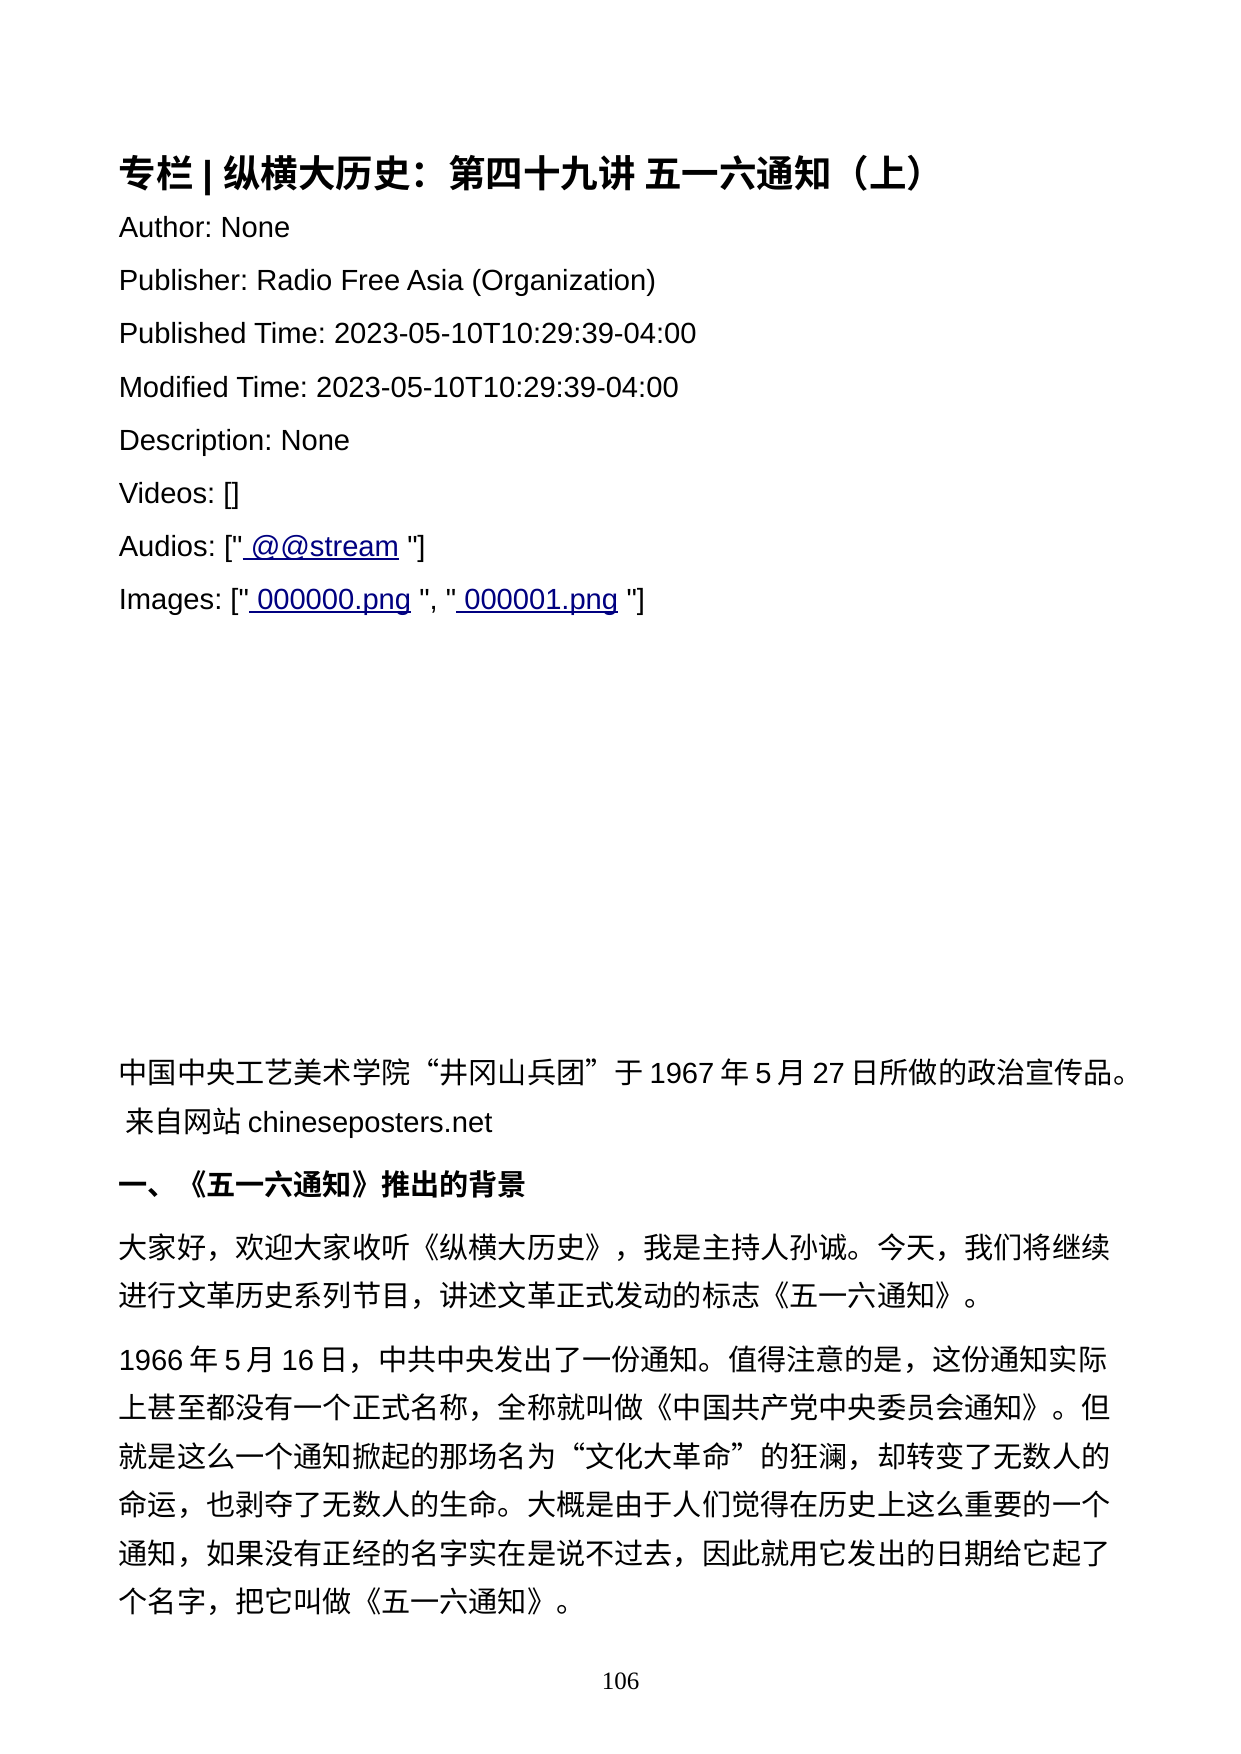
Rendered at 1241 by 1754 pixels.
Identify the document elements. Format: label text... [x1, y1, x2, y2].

text Published Time: 2023-05-10T10:29:39-04:00 [118, 317, 1122, 350]
text Description: None [118, 423, 1122, 456]
text Publisher: Radio Free Asia (Organization) [118, 263, 1122, 297]
text 1966年5月16日，中共中央发出了一份通知。值得注意的是，这份通知实际上甚至都没有一个正式名称，全称就叫做《中国共产党中央委员会通知》。但就是这么一个通知掀起的那场名为“文化大革命”的狂澜，却转变了无数人的命运，也剥夺了无数人的生命。大概是由于人们觉得在历史上这么重要的一个通知，如果没有正经的名字实在是说不过去，因此就用它发出的日期给它起了个名字，把它叫做《五一六通知》。 [118, 1336, 1122, 1621]
text Author: None [118, 210, 1122, 244]
text Images: [" 000000.png ", " 000001.png "] [118, 582, 1122, 616]
text 中国中央工艺美术学院“井冈山兵团”于1967年5月27日所做的政治宣传品。 来自网站chineseposters.net [118, 635, 1122, 1141]
text Audios: [" @@stream "] [118, 529, 1122, 563]
subtitle 专栏 | 纵横大历史：第四十九讲 五一六通知（上） [118, 143, 1122, 198]
text Modified Time: 2023-05-10T10:29:39-04:00 [118, 370, 1122, 403]
text Videos: [] [118, 476, 1122, 509]
text 一、《五一六通知》推出的背景 [118, 1161, 1122, 1204]
text 大家好，欢迎大家收听《纵横大历史》，我是主持人孙诚。今天，我们将继续进行文革历史系列节目，讲述文革正式发动的标志《五一六通知》。 [118, 1224, 1122, 1315]
